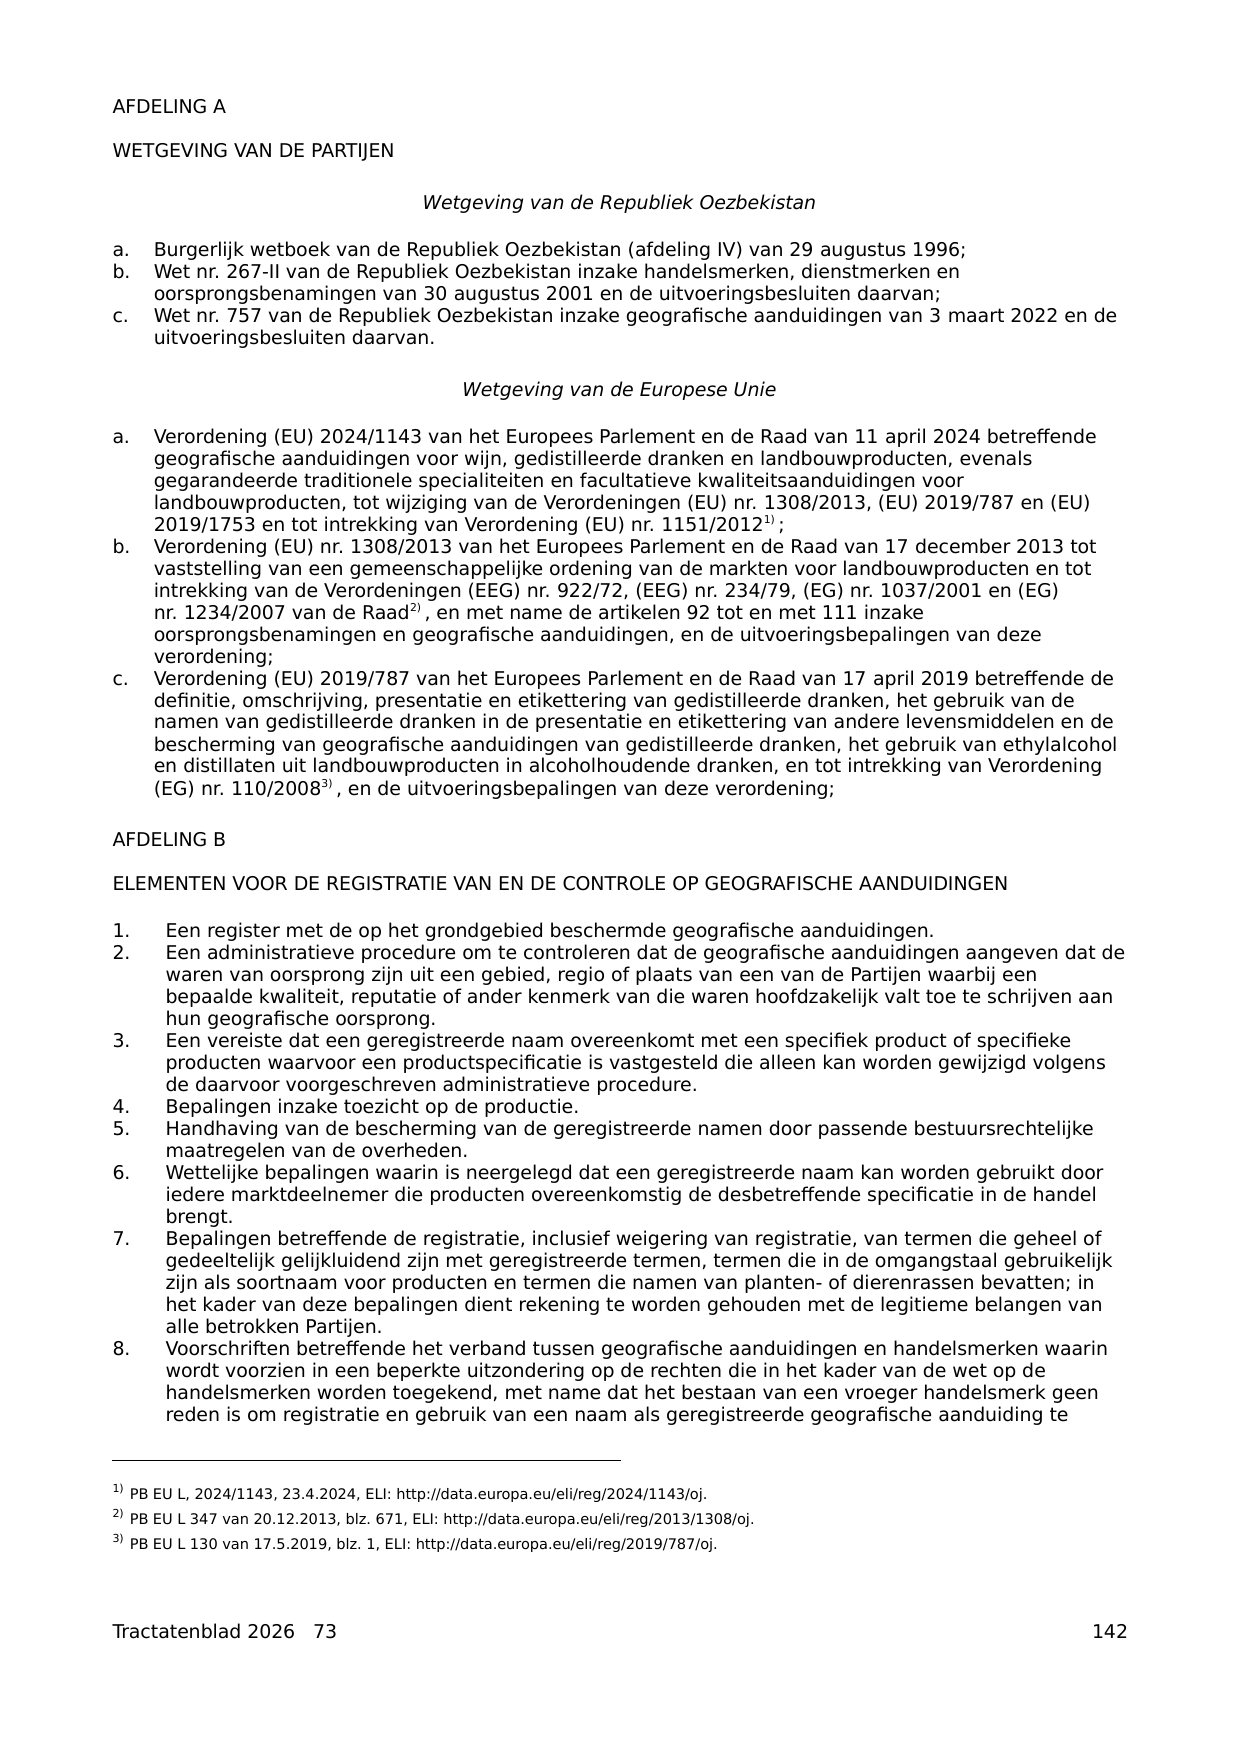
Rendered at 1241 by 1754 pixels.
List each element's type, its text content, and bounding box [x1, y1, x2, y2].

text PB EU L 130 van 17.5.2019, blz. 1, ELI: http://data.europa.eu/eli/reg/2019/787/oj. [112, 1532, 1128, 1554]
text a. Burgerlijk wetboek van de Republiek Oezbekistan (afdeling IV) van 29 augustus 1996; [112, 239, 1128, 261]
subtitle Wetgeving van de Europese Unie [112, 379, 1128, 401]
text 6. Wettelijke bepalingen waarin is neergelegd dat een geregistreerde naam kan worden gebruikt door iedere marktdeelnemer die producten overeenkomstig de desbetreffende specificatie in de handel brengt. [112, 1162, 1128, 1228]
text PB EU L, 2024/1143, 23.4.2024, ELI: http://data.europa.eu/eli/reg/2024/1143/oj. [112, 1482, 1128, 1504]
text b. Verordening (EU) nr. 1308/2013 van het Europees Parlement en de Raad van 17 december 2013 tot vaststelling van een gemeenschappelijke ordening van de markten voor landbouwproducten en tot intrekking van de Verordeningen (EEG) nr. 922/72, (EEG) nr. 234/79, (EG) nr. 1037/2001 en (EG) nr. 1234/2007 van de Raad, en met name de artikelen 92 tot en met 111 inzake oorsprongsbenamingen en geografische aanduidingen, en de uitvoeringsbepalingen van deze verordening; [112, 536, 1128, 667]
text a. Verordening (EU) 2024/1143 van het Europees Parlement en de Raad van 11 april 2024 betreffende geografische aanduidingen voor wijn, gedistilleerde dranken en landbouwproducten, evenals gegarandeerde traditionele specialiteiten en facultatieve kwaliteitsaanduidingen voor landbouwproducten, tot wijziging van de Verordeningen (EU) nr. 1308/2013, (EU) 2019/787 en (EU) 2019/1753 en tot intrekking van Verordening (EU) nr. 1151/2012; [112, 426, 1128, 536]
text PB EU L 347 van 20.12.2013, blz. 671, ELI: http://data.europa.eu/eli/reg/2013/1308/oj. [112, 1507, 1128, 1529]
text 2. Een administratieve procedure om te controleren dat de geografische aanduidingen aangeven dat de waren van oorsprong zijn uit een gebied, regio of plaats van een van de Partijen waarbij een bepaalde kwaliteit, reputatie of ander kenmerk van die waren hoofdzakelijk valt toe te schrijven aan hun geografische oorsprong. [112, 942, 1128, 1030]
text 8. Voorschriften betreffende het verband tussen geografische aanduidingen en handelsmerken waarin wordt voorzien in een beperkte uitzondering op de rechten die in het kader van de wet op de handelsmerken worden toegekend, met name dat het bestaan van een vroeger handelsmerk geen reden is om registratie en gebruik van een naam als geregistreerde geografische aanduiding te [112, 1338, 1128, 1426]
subtitle Wetgeving van de Republiek Oezbekistan [112, 192, 1128, 214]
text 1. Een register met de op het grondgebied beschermde geografische aanduidingen. [112, 920, 1128, 942]
text c. Wet nr. 757 van de Republiek Oezbekistan inzake geografische aanduidingen van 3 maart 2022 en de uitvoeringsbesluiten daarvan. [112, 305, 1128, 349]
text c. Verordening (EU) 2019/787 van het Europees Parlement en de Raad van 17 april 2019 betreffende de definitie, omschrijving, presentatie en etikettering van gedistilleerde dranken, het gebruik van de namen van gedistilleerde dranken in de presentatie en etikettering van andere levensmiddelen en de bescherming van geografische aanduidingen van gedistilleerde dranken, het gebruik van ethylalcohol en distillaten uit landbouwproducten in alcoholhoudende dranken, en tot intrekking van Verordening (EG) nr. 110/2008, en de uitvoeringsbepalingen van deze verordening; [112, 667, 1128, 799]
text b. Wet nr. 267-II van de Republiek Oezbekistan inzake handelsmerken, dienstmerken en oorsprongsbenamingen van 30 augustus 2001 en de uitvoeringsbesluiten daarvan; [112, 261, 1128, 305]
text 5. Handhaving van de bescherming van de geregistreerde namen door passende bestuursrechtelijke maatregelen van de overheden. [112, 1118, 1128, 1162]
subtitle AFDELING A WETGEVING VAN DE PARTIJEN [112, 96, 1128, 162]
text 4. Bepalingen inzake toezicht op de productie. [112, 1096, 1128, 1118]
text 3. Een vereiste dat een geregistreerde naam overeenkomt met een specifiek product of specifieke producten waarvoor een productspecificatie is vastgesteld die alleen kan worden gewijzigd volgens de daarvoor voorgeschreven administratieve procedure. [112, 1030, 1128, 1096]
subtitle AFDELING B ELEMENTEN VOOR DE REGISTRATIE VAN EN DE CONTROLE OP GEOGRAFISCHE AANDUIDINGEN [112, 829, 1128, 895]
text 7. Bepalingen betreffende de registratie, inclusief weigering van registratie, van termen die geheel of gedeeltelijk gelijkluidend zijn met geregistreerde termen, termen die in de omgangstaal gebruikelijk zijn als soortnaam voor producten en termen die namen van planten- of dierenrassen bevatten; in het kader van deze bepalingen dient rekening te worden gehouden met de legitieme belangen van alle betrokken Partijen. [112, 1228, 1128, 1338]
